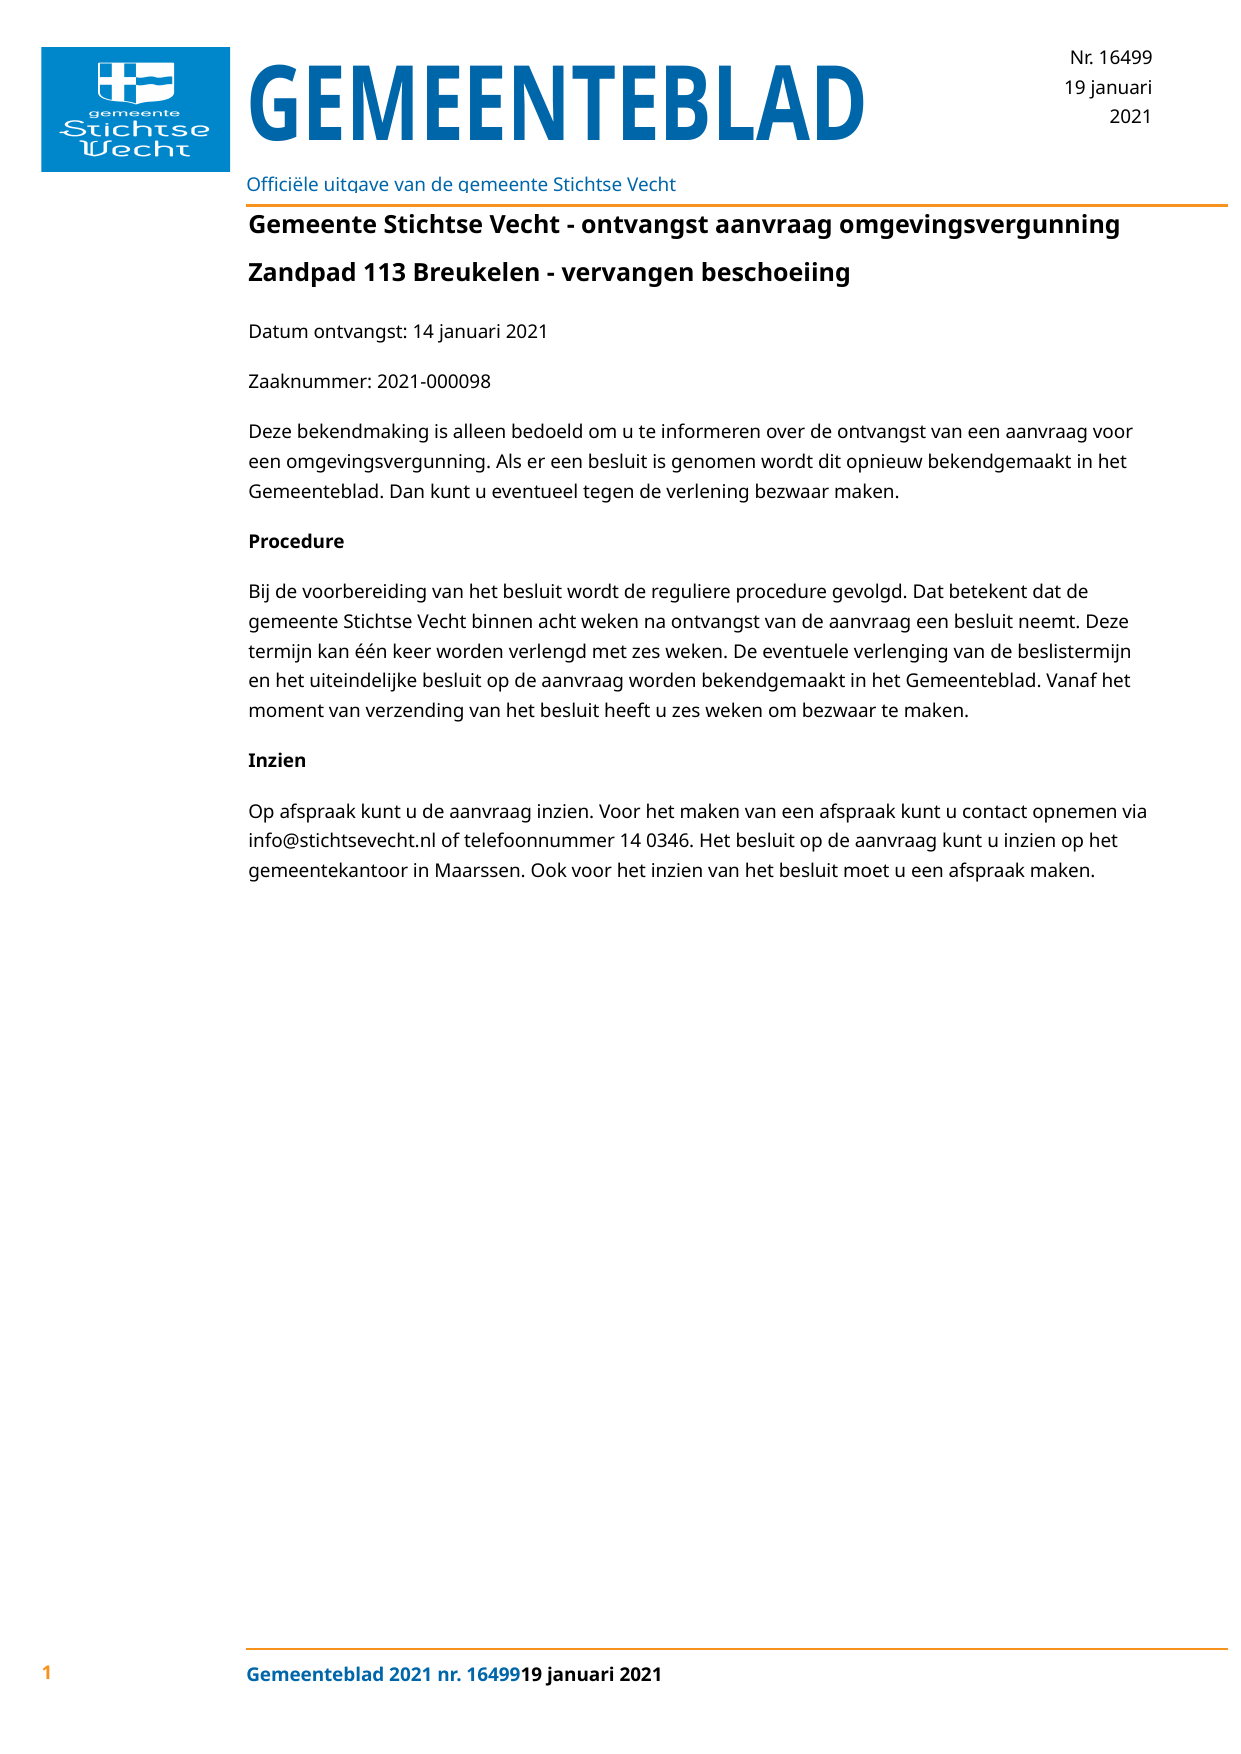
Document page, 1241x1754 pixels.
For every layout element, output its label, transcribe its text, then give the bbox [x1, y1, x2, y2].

text Inzien [248, 747, 1152, 773]
text Zaaknummer: 2021-000098 [248, 368, 1152, 394]
text Deze bekendmaking is alleen bedoeld om u te informeren over de ontvangst van een aanvraag voor een omgevingsvergunning. Als er een besluit is genomen wordt dit opnieuw bekendgemaakt in het Gemeenteblad. Dan kunt u eventueel tegen de verlening bezwaar maken. [248, 419, 1152, 504]
picture [99, 63, 135, 101]
text Procedure [248, 528, 1152, 554]
picture [137, 63, 174, 103]
text Op afspraak kunt u de aanvraag inzien. Voor het maken van een afspraak kunt u contact opnemen via info@stichtsevecht.nl of telefoonnummer 14 0346. Het besluit op de aanvraag kunt u inzien op het gemeentekantoor in Maarssen. Ook voor het inzien van het besluit moet u een afspraak maken. [248, 798, 1152, 883]
text Datum ontvangst: 14 januari 2021 [248, 318, 1152, 344]
text Gemeente Stichtse Vecht - ontvangst aanvraag omgevingsvergunning Zandpad 113 Breukelen - vervangen beschoeiing [248, 207, 1152, 288]
text Bij de voorbereiding van het besluit wordt de reguliere procedure gevolgd. Dat betekent dat de gemeente Stichtse Vecht binnen acht weken na ontvangst van de aanvraag een besluit neemt. Deze termijn kan één keer worden verlengd met zes weken. De eventuele verlenging van de beslistermijn en het uiteindelijke besluit op de aanvraag worden bekendgemaakt in het Gemeenteblad. Vanaf het moment van verzending van het besluit heeft u zes weken om bezwaar te maken. [248, 579, 1152, 723]
